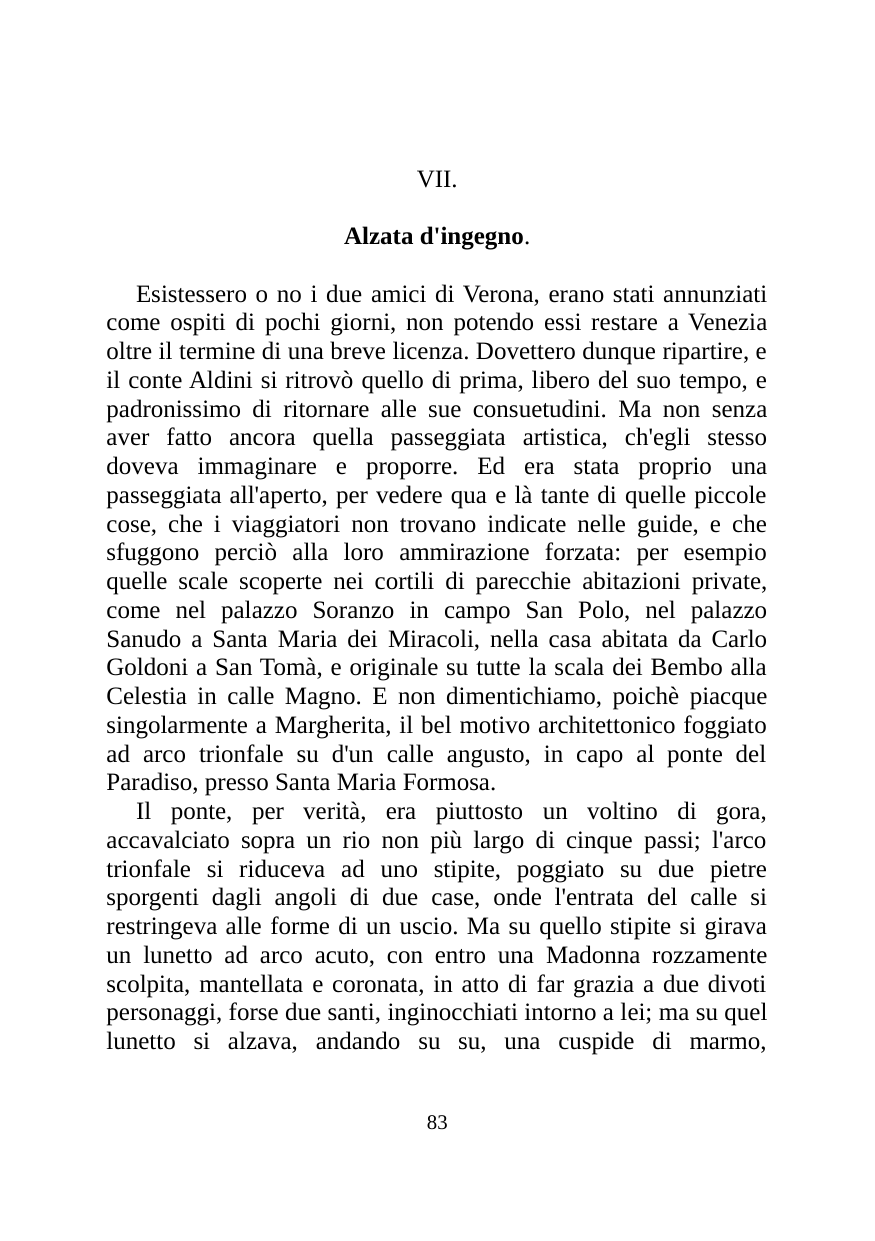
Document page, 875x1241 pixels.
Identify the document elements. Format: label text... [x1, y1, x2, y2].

text Il ponte, per verità, era piuttosto un voltino di gora, accavalciato sopra un rio non più largo di cinque passi; l'arco trionfale si riduceva ad uno stipite, poggiato su due pietre sporgenti dagli angoli di due case, onde l'entrata del calle si restringeva alle forme di un uscio. Ma su quello stipite si girava un lunetto ad arco acuto, con entro una Madonna rozzamente scolpita, mantellata e coronata, in atto di far grazia a due divoti personaggi, forse due santi, inginocchiati intorno a lei; ma su quel lunetto si alzava, andando su su, una cuspide di marmo, [106, 796, 768, 1055]
text VII. [106, 164, 768, 192]
text Esistessero o no i due amici di Verona, erano stati annunziati come ospiti di pochi giorni, non potendo essi restare a Venezia oltre il termine di una breve licenza. Dovettero dunque ripartire, e il conte Aldini si ritrovò quello di prima, libero del suo tempo, e padronissimo di ritornare alle sue consuetudini. Ma non senza aver fatto ancora quella passeggiata artistica, ch'egli stesso doveva immaginare e proporre. Ed era stata proprio una passeggiata all'aperto, per vedere qua e là tante di quelle piccole cose, che i viaggiatori non trovano indicate nelle guide, e che sfuggono perciò alla loro ammirazione forzata: per esempio quelle scale scoperte nei cortili di parecchie abitazioni private, come nel palazzo Soranzo in campo San Polo, nel palazzo Sanudo a Santa Maria dei Miracoli, nella casa abitata da Carlo Goldoni a San Tomà, e originale su tutte la scala dei Bembo alla Celestia in calle Magno. E non dimentichiamo, poichè piacque singolarmente a Margherita, il bel motivo architettonico foggiato ad arco trionfale su d'un calle angusto, in capo al ponte del Paradiso, presso Santa Maria Formosa. [106, 279, 768, 796]
text Alzata d'ingegno. [106, 221, 768, 250]
